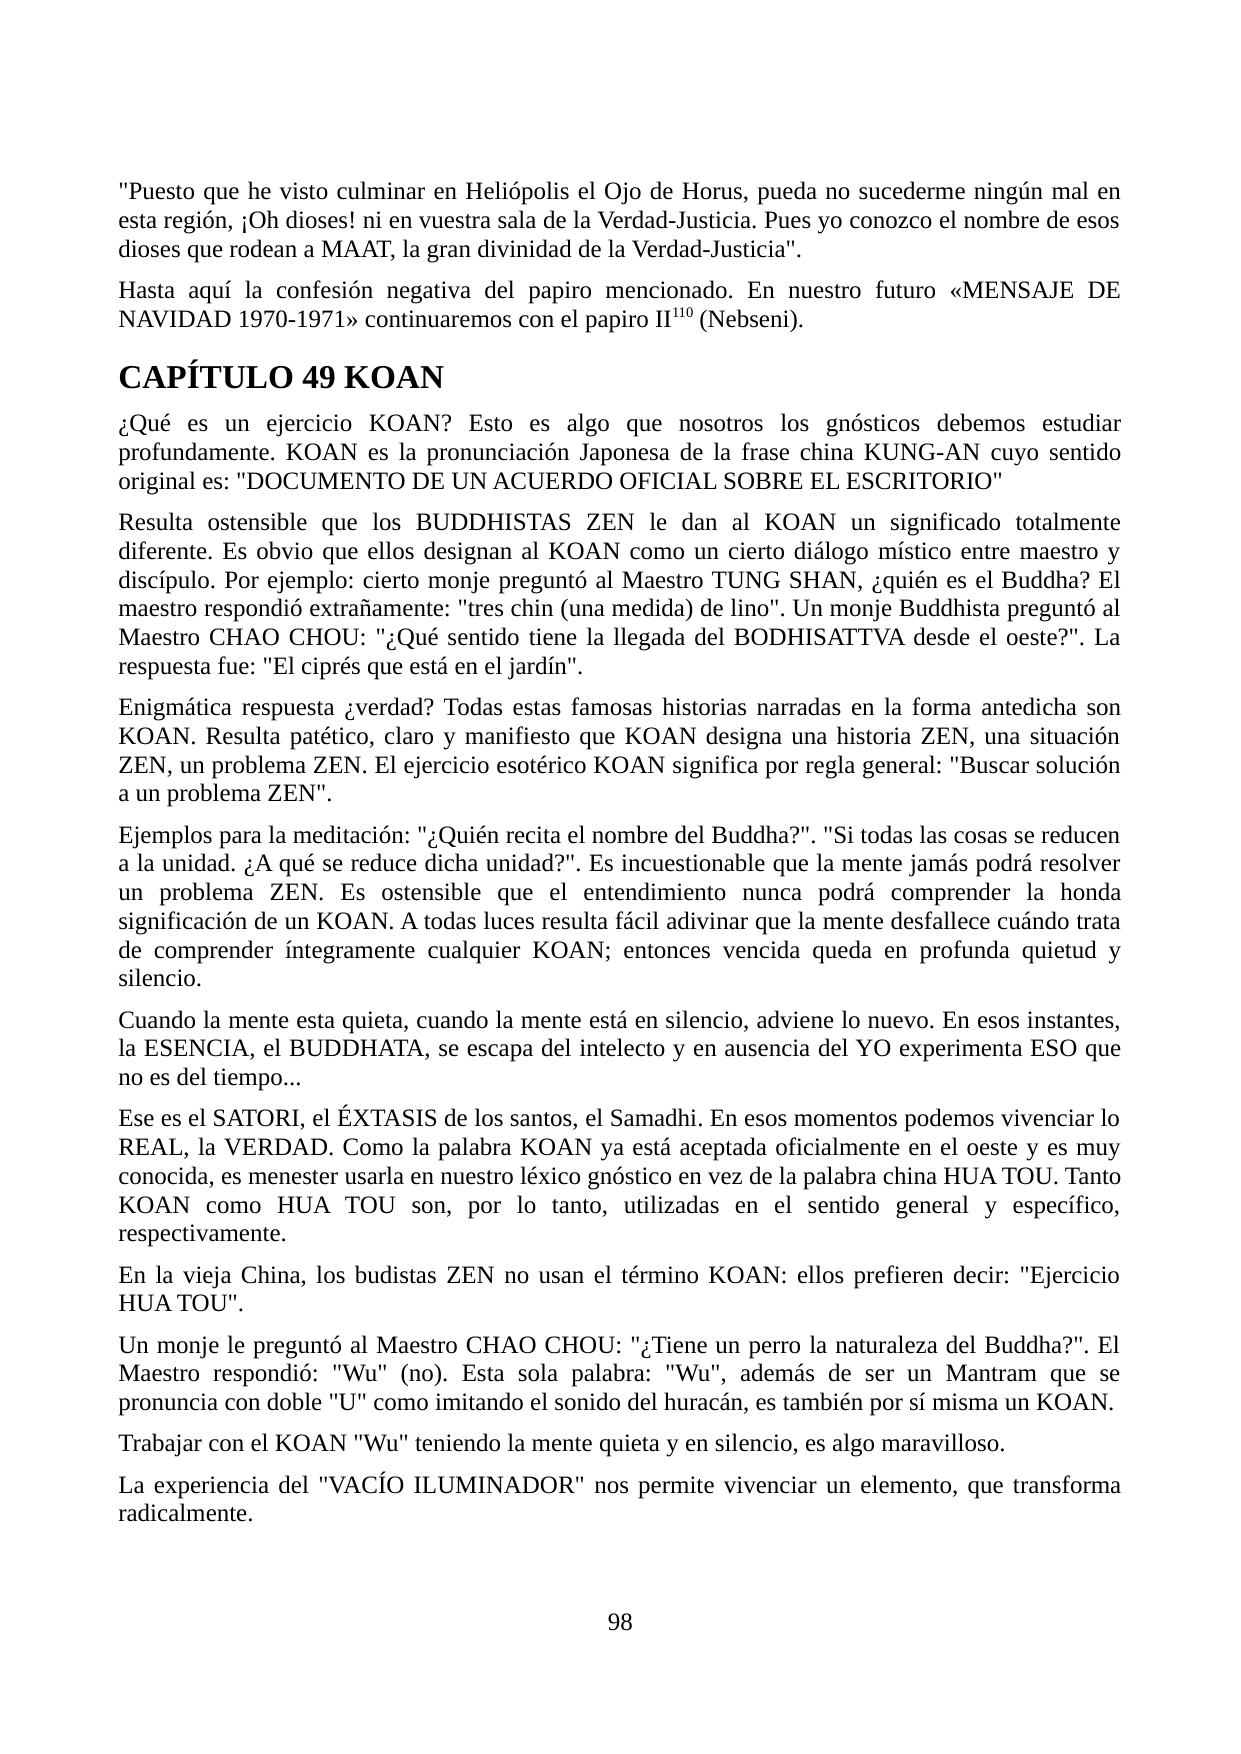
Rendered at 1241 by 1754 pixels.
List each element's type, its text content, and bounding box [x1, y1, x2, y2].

text Hasta aquí la confesión negativa del papiro mencionado. En nuestro futuro «MENSAJE DE NAVIDAD 1970-1971» continuaremos con el papiro II (Nebseni). [118, 275, 1122, 333]
text Ese es el SATORI, el ÉXTASIS de los santos, el Samadhi. En esos momentos podemos vivenciar lo REAL, la VERDAD. Como la palabra KOAN ya está aceptada oficialmente en el oeste y es muy conocida, es menester usarla en nuestro léxico gnóstico en vez de la palabra china HUA TOU. Tanto KOAN como HUA TOU son, por lo tanto, utilizadas en el sentido general y específico, respectivamente. [118, 1103, 1122, 1247]
text ¿Qué es un ejercicio KOAN? Esto es algo que nosotros los gnósticos debemos estudiar profundamente. KOAN es la pronunciación Japonesa de la frase china KUNG-AN cuyo sentido original es: "DOCUMENTO DE UN ACUERDO OFICIAL SOBRE EL ESCRITORIO" [118, 408, 1122, 495]
text Un monje le preguntó al Maestro CHAO CHOU: "¿Tiene un perro la naturaleza del Buddha?". El Maestro respondió: "Wu" (no). Esta sola palabra: "Wu", además de ser un Mantram que se pronuncia con doble "U" como imitando el sonido del huracán, es también por sí misma un KOAN. [118, 1330, 1122, 1416]
text Resulta ostensible que los BUDDHISTAS ZEN le dan al KOAN un significado totalmente diferente. Es obvio que ellos designan al KOAN como un cierto diálogo místico entre maestro y discípulo. Por ejemplo: cierto monje preguntó al Maestro TUNG SHAN, ¿quién es el Buddha? El maestro respondió extrañamente: "tres chin (una medida) de lino". Un monje Buddhista preguntó al Maestro CHAO CHOU: "¿Qué sentido tiene la llegada del BODHISATTVA desde el oeste?". La respuesta fue: "El ciprés que está en el jardín". [118, 507, 1122, 680]
text Trabajar con el KOAN "Wu" teniendo la mente quieta y en silencio, es algo maravilloso. [118, 1428, 1122, 1457]
text Ejemplos para la meditación: "¿Quién recita el nombre del Buddha?". "Si todas las cosas se reducen a la unidad. ¿A qué se reduce dicha unidad?". Es incuestionable que la mente jamás podrá resolver un problema ZEN. Es ostensible que el entendimiento nunca podrá comprender la honda significación de un KOAN. A todas luces resulta fácil adivinar que la mente desfallece cuándo trata de comprender íntegramente cualquier KOAN; entonces vencida queda en profunda quietud y silencio. [118, 820, 1122, 992]
text Cuando la mente esta quieta, cuando la mente está en silencio, adviene lo nuevo. En esos instantes, la ESENCIA, el BUDDHATA, se escapa del intelecto y en ausencia del YO experimenta ESO que no es del tiempo... [118, 1005, 1122, 1091]
text "Puesto que he visto culminar en Heliópolis el Ojo de Horus, pueda no sucederme ningún mal en esta región, ¡Oh dioses! ni en vuestra sala de la Verdad-Justicia. Pues yo conozco el nombre de esos dioses que rodean a MAAT, la gran divinidad de la Verdad-Justicia". [118, 176, 1122, 263]
subtitle CAPÍTULO 49 KOAN [118, 358, 1122, 396]
text En la vieja China, los budistas ZEN no usan el término KOAN: ellos prefieren decir: "Ejercicio HUA TOU". [118, 1260, 1122, 1317]
text La experiencia del "VACÍO ILUMINADOR" nos permite vivenciar un elemento, que transforma radicalmente. [118, 1470, 1122, 1527]
text Enigmática respuesta ¿verdad? Todas estas famosas historias narradas en la forma antedicha son KOAN. Resulta patético, claro y manifiesto que KOAN designa una historia ZEN, una situación ZEN, un problema ZEN. El ejercicio esotérico KOAN significa por regla general: "Buscar solución a un problema ZEN". [118, 692, 1122, 807]
